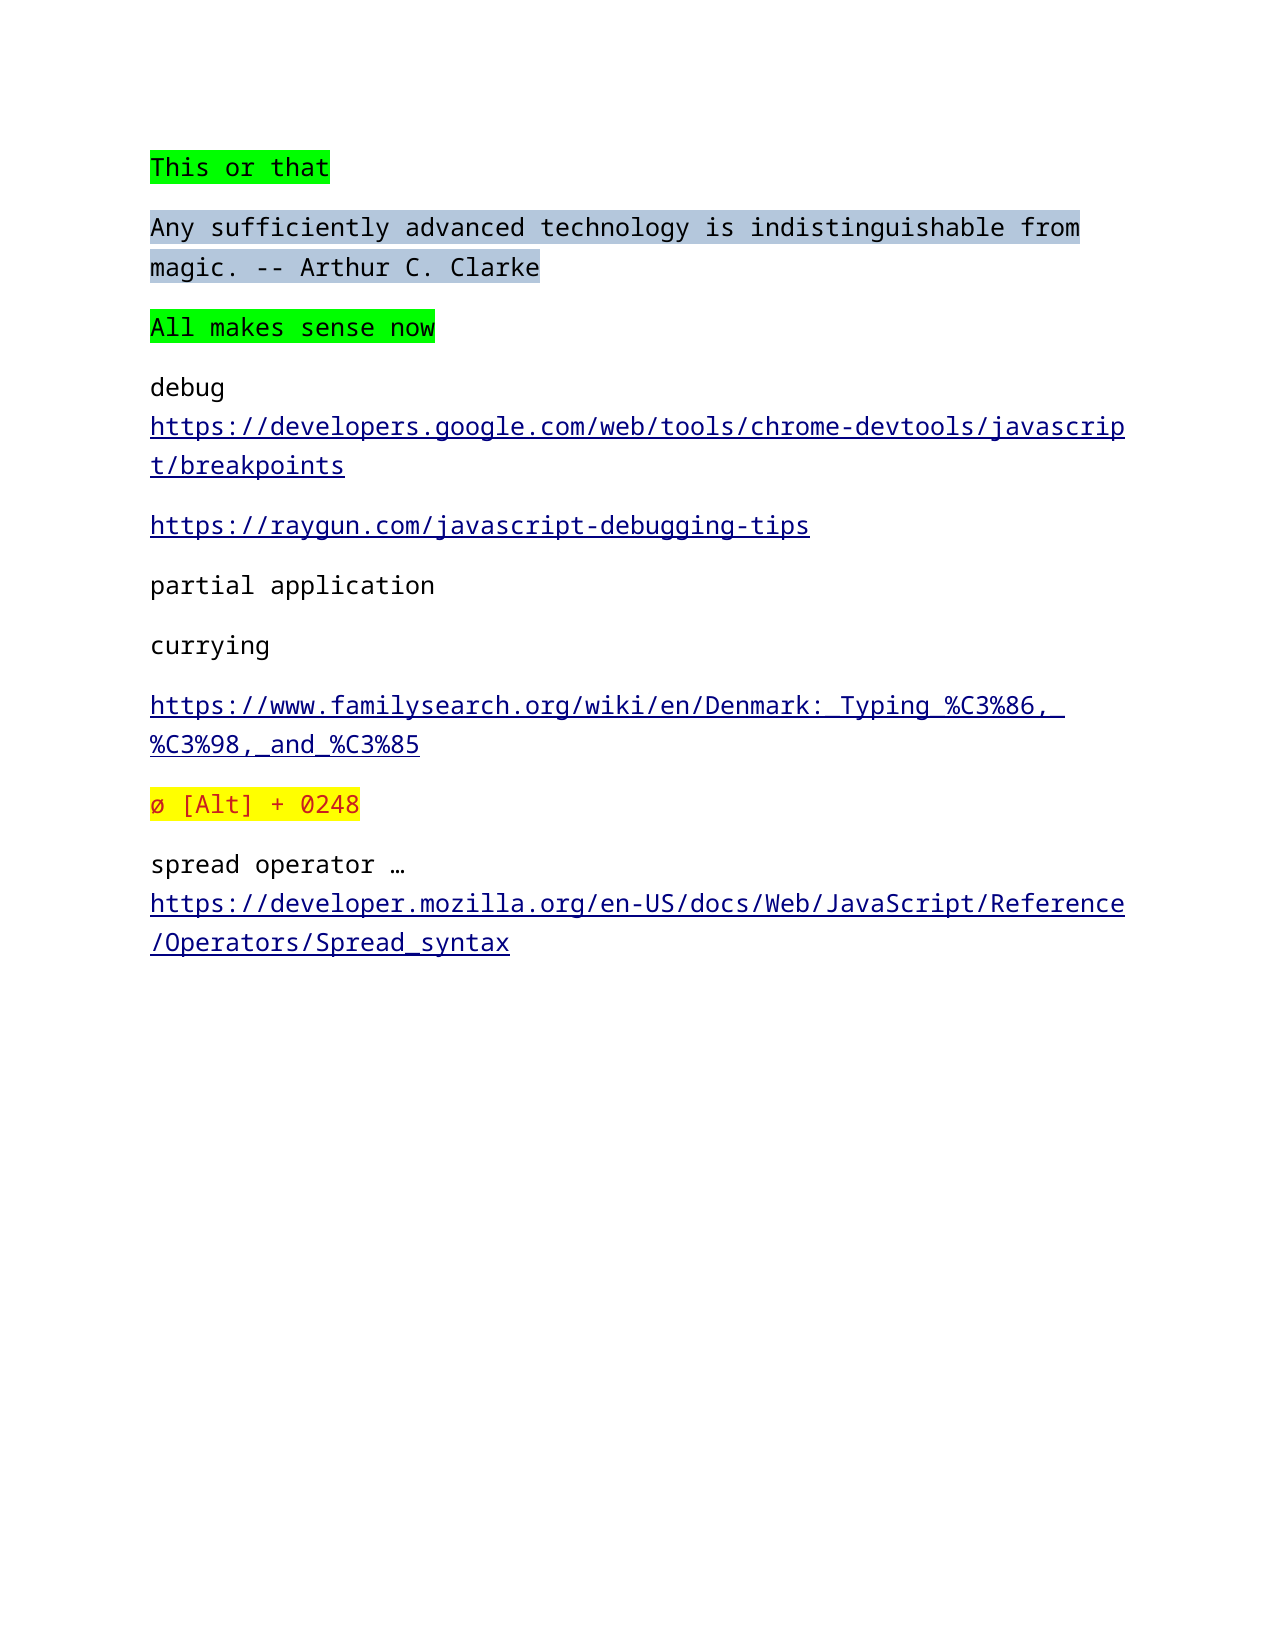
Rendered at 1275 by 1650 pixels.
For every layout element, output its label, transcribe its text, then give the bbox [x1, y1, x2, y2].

text Any sufficiently advanced technology is indistinguishable from magic. -- Arthur C. Clarke [150, 210, 1125, 283]
text /Operators/Spread_syntax [150, 917, 1125, 959]
text debug https://developers.google.com/web/tools/chrome-devtools/javascrip [150, 369, 1125, 437]
text All makes sense now [150, 309, 1125, 343]
text https://raygun.com/javascript-debugging-tips [150, 507, 1125, 542]
text currying [150, 627, 1125, 662]
text ø [Alt] + 0248 [150, 787, 1125, 821]
text https://www.familysearch.org/wiki/en/Denmark:_Typing_%C3%86,_%C3%98,_and_%C3%85 [150, 687, 1125, 761]
text partial application [150, 567, 1125, 602]
text This or that [150, 150, 1125, 184]
text spread operator … https://developer.mozilla.org/en-US/docs/Web/JavaScript/Reference [150, 847, 1125, 915]
text t/breakpoints [150, 439, 1125, 482]
